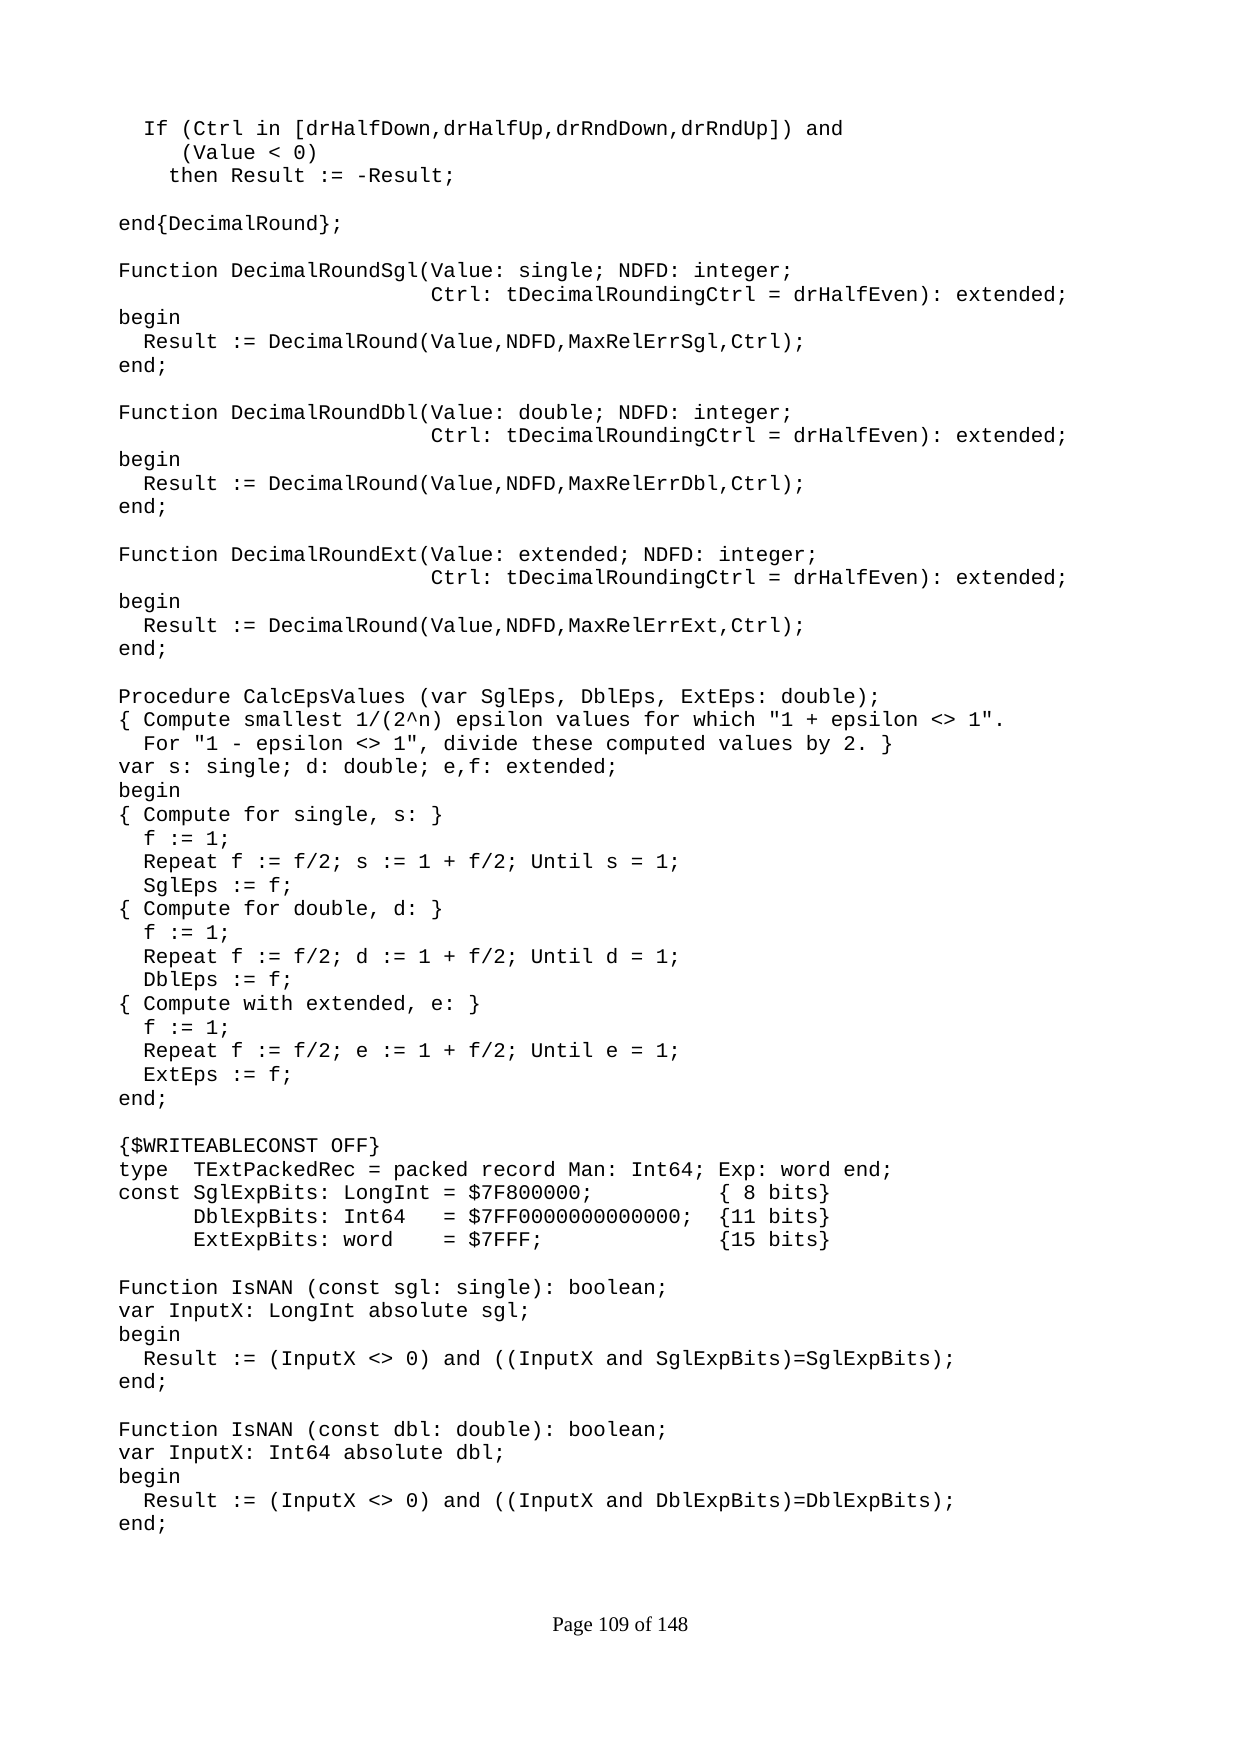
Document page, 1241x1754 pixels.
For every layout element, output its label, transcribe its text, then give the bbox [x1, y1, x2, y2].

text Procedure CalcEpsValues (var SglEps, DblEps, ExtEps: double); [118, 686, 1122, 709]
text Result := (InputX <> 0) and ((InputX and SglExpBits)=SglExpBits); [118, 1348, 1122, 1371]
text f := 1; [118, 922, 1122, 946]
text Ctrl: tDecimalRoundingCtrl = drHalfEven): extended; [118, 567, 1122, 591]
text Ctrl: tDecimalRoundingCtrl = drHalfEven): extended; [118, 426, 1122, 449]
text ExtEps := f; [118, 1064, 1122, 1088]
text end; [118, 638, 1122, 662]
text Function IsNAN (const sgl: single): boolean; [118, 1277, 1122, 1300]
text {$WRITEABLECONST OFF} [118, 1135, 1122, 1158]
text end; [118, 1088, 1122, 1111]
text Repeat f := f/2; s := 1 + f/2; Until s = 1; [118, 851, 1122, 875]
text (Value < 0) [118, 142, 1122, 165]
text type TExtPackedRec = packed record Man: Int64; Exp: word end; [118, 1158, 1122, 1182]
text Result := DecimalRound(Value,NDFD,MaxRelErrExt,Ctrl); [118, 615, 1122, 638]
text { Compute for single, s: } [118, 804, 1122, 827]
text begin [118, 449, 1122, 473]
text Function DecimalRoundExt(Value: extended; NDFD: integer; [118, 544, 1122, 567]
text const SglExpBits: LongInt = $7F800000; { 8 bits} [118, 1182, 1122, 1206]
text var s: single; d: double; e,f: extended; [118, 757, 1122, 780]
text var InputX: Int64 absolute dbl; [118, 1442, 1122, 1466]
text var InputX: LongInt absolute sgl; [118, 1300, 1122, 1324]
text Ctrl: tDecimalRoundingCtrl = drHalfEven): extended; [118, 284, 1122, 307]
text end; [118, 1371, 1122, 1395]
text Repeat f := f/2; d := 1 + f/2; Until d = 1; [118, 946, 1122, 969]
text begin [118, 307, 1122, 331]
text f := 1; [118, 1017, 1122, 1040]
text { Compute smallest 1/(2^n) epsilon values for which "1 + epsilon <> 1". [118, 709, 1122, 733]
text ExtExpBits: word = $7FFF; {15 bits} [118, 1229, 1122, 1253]
text If (Ctrl in [drHalfDown,drHalfUp,drRndDown,drRndUp]) and [118, 118, 1122, 142]
text end; [118, 354, 1122, 378]
text end{DecimalRound}; [118, 213, 1122, 236]
text DblExpBits: Int64 = $7FF0000000000000; {11 bits} [118, 1206, 1122, 1229]
text then Result := -Result; [118, 165, 1122, 189]
text SglEps := f; [118, 875, 1122, 898]
text begin [118, 1324, 1122, 1348]
text end; [118, 1513, 1122, 1537]
text DblEps := f; [118, 969, 1122, 993]
text Function IsNAN (const dbl: double): boolean; [118, 1419, 1122, 1442]
text For "1 - epsilon <> 1", divide these computed values by 2. } [118, 733, 1122, 757]
text { Compute with extended, e: } [118, 993, 1122, 1017]
text Function DecimalRoundSgl(Value: single; NDFD: integer; [118, 260, 1122, 284]
text Result := (InputX <> 0) and ((InputX and DblExpBits)=DblExpBits); [118, 1489, 1122, 1513]
text Result := DecimalRound(Value,NDFD,MaxRelErrSgl,Ctrl); [118, 331, 1122, 354]
text { Compute for double, d: } [118, 898, 1122, 922]
text Repeat f := f/2; e := 1 + f/2; Until e = 1; [118, 1040, 1122, 1064]
text begin [118, 780, 1122, 804]
text Function DecimalRoundDbl(Value: double; NDFD: integer; [118, 402, 1122, 426]
text begin [118, 1466, 1122, 1489]
text end; [118, 496, 1122, 520]
text begin [118, 591, 1122, 615]
text Result := DecimalRound(Value,NDFD,MaxRelErrDbl,Ctrl); [118, 473, 1122, 496]
text f := 1; [118, 827, 1122, 851]
